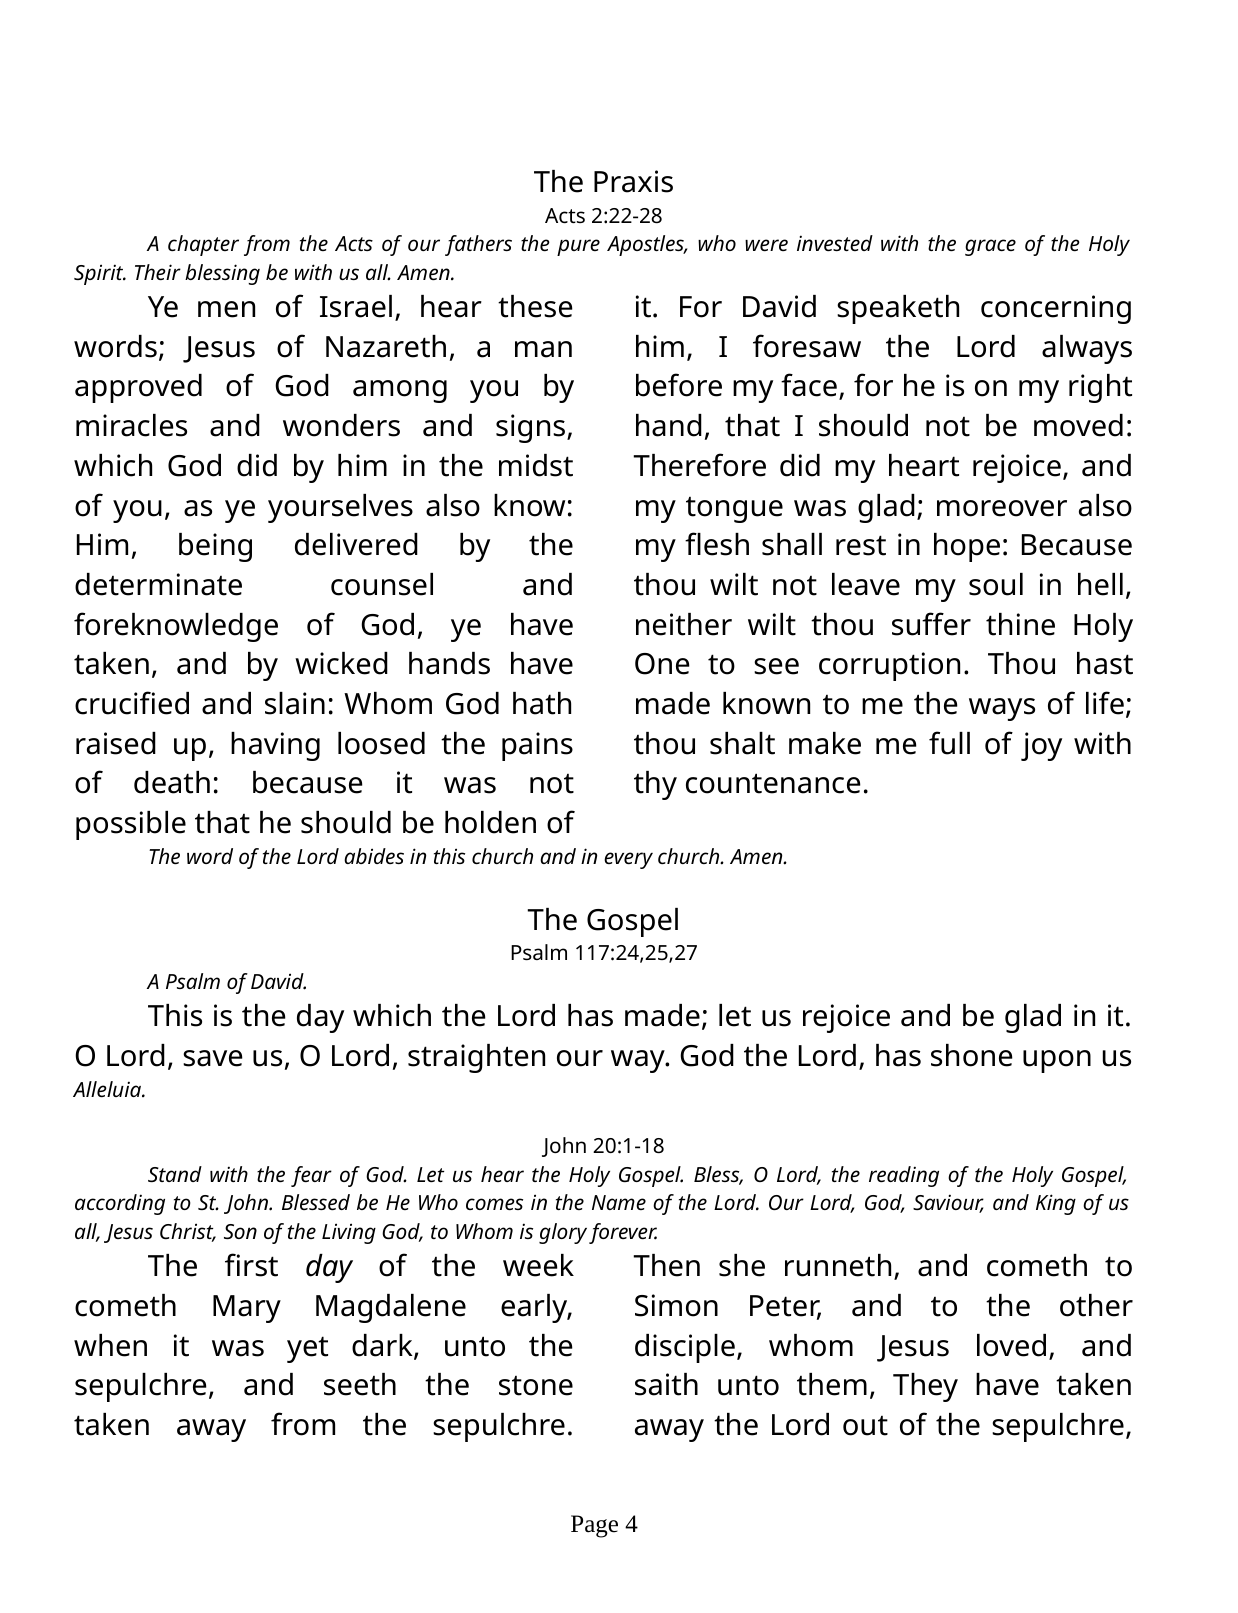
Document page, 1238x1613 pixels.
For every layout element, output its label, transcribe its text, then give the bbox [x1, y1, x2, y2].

text The Gospel [74, 899, 1134, 938]
text The first day of the week cometh Mary Magdalene early, when it was yet dark, unto the sepulchre, and seeth the stone taken away from the sepulchre. [74, 1245, 574, 1444]
text Acts 2:22-28 [74, 201, 1134, 229]
text Ye men of Israel, hear these words; Jesus of Nazareth, a man approved of God among you by miracles and wonders and signs, which God did by him in the midst of you, as ye yourselves also know: Him, being delivered by the determinate counsel and foreknowledge of God, ye have taken, and by wicked hands have crucified and slain: Whom God hath raised up, having loosed the pains of death: because it was not possible that he should be holden of [74, 286, 574, 842]
text A Psalm of David. [74, 967, 1134, 995]
text Stand with the fear of God. Let us hear the Holy Gospel. Bless, O Lord, the reading of the Holy Gospel, according to St. John. Blessed be He Who comes in the Name of the Lord. Our Lord, God, Saviour, and King of us all, Jesus Christ, Son of the Living God, to Whom is glory forever. [74, 1160, 1134, 1245]
text A chapter from the Acts of our fathers the pure Apostles, who were invested with the grace of the Holy Spirit. Their blessing be with us all. Amen. [74, 229, 1134, 286]
text John 20:1-18 [74, 1132, 1134, 1160]
text This is the day which the Lord has made; let us rejoice and be glad in it. O Lord, save us, O Lord, straighten our way. God the Lord, has shone upon us Alleluia. [74, 995, 1134, 1103]
text Then she runneth, and cometh to Simon Peter, and to the other disciple, whom Jesus loved, and saith unto them, They have taken away the Lord out of the sepulchre, [633, 1245, 1134, 1444]
text it. For David speaketh concerning him, I foresaw the Lord always before my face, for he is on my right hand, that I should not be moved: Therefore did my heart rejoice, and my tongue was glad; moreover also my flesh shall rest in hope: Because thou wilt not leave my soul in hell, neither wilt thou suffer thine Holy One to see corruption. Thou hast made known to me the ways of life; thou shalt make me full of joy with thy countenance. [633, 286, 1134, 802]
text The Praxis [74, 161, 1134, 201]
text The word of the Lord abides in this church and in every church. Amen. [74, 842, 1134, 870]
text Psalm 117:24,25,27 [74, 938, 1134, 967]
